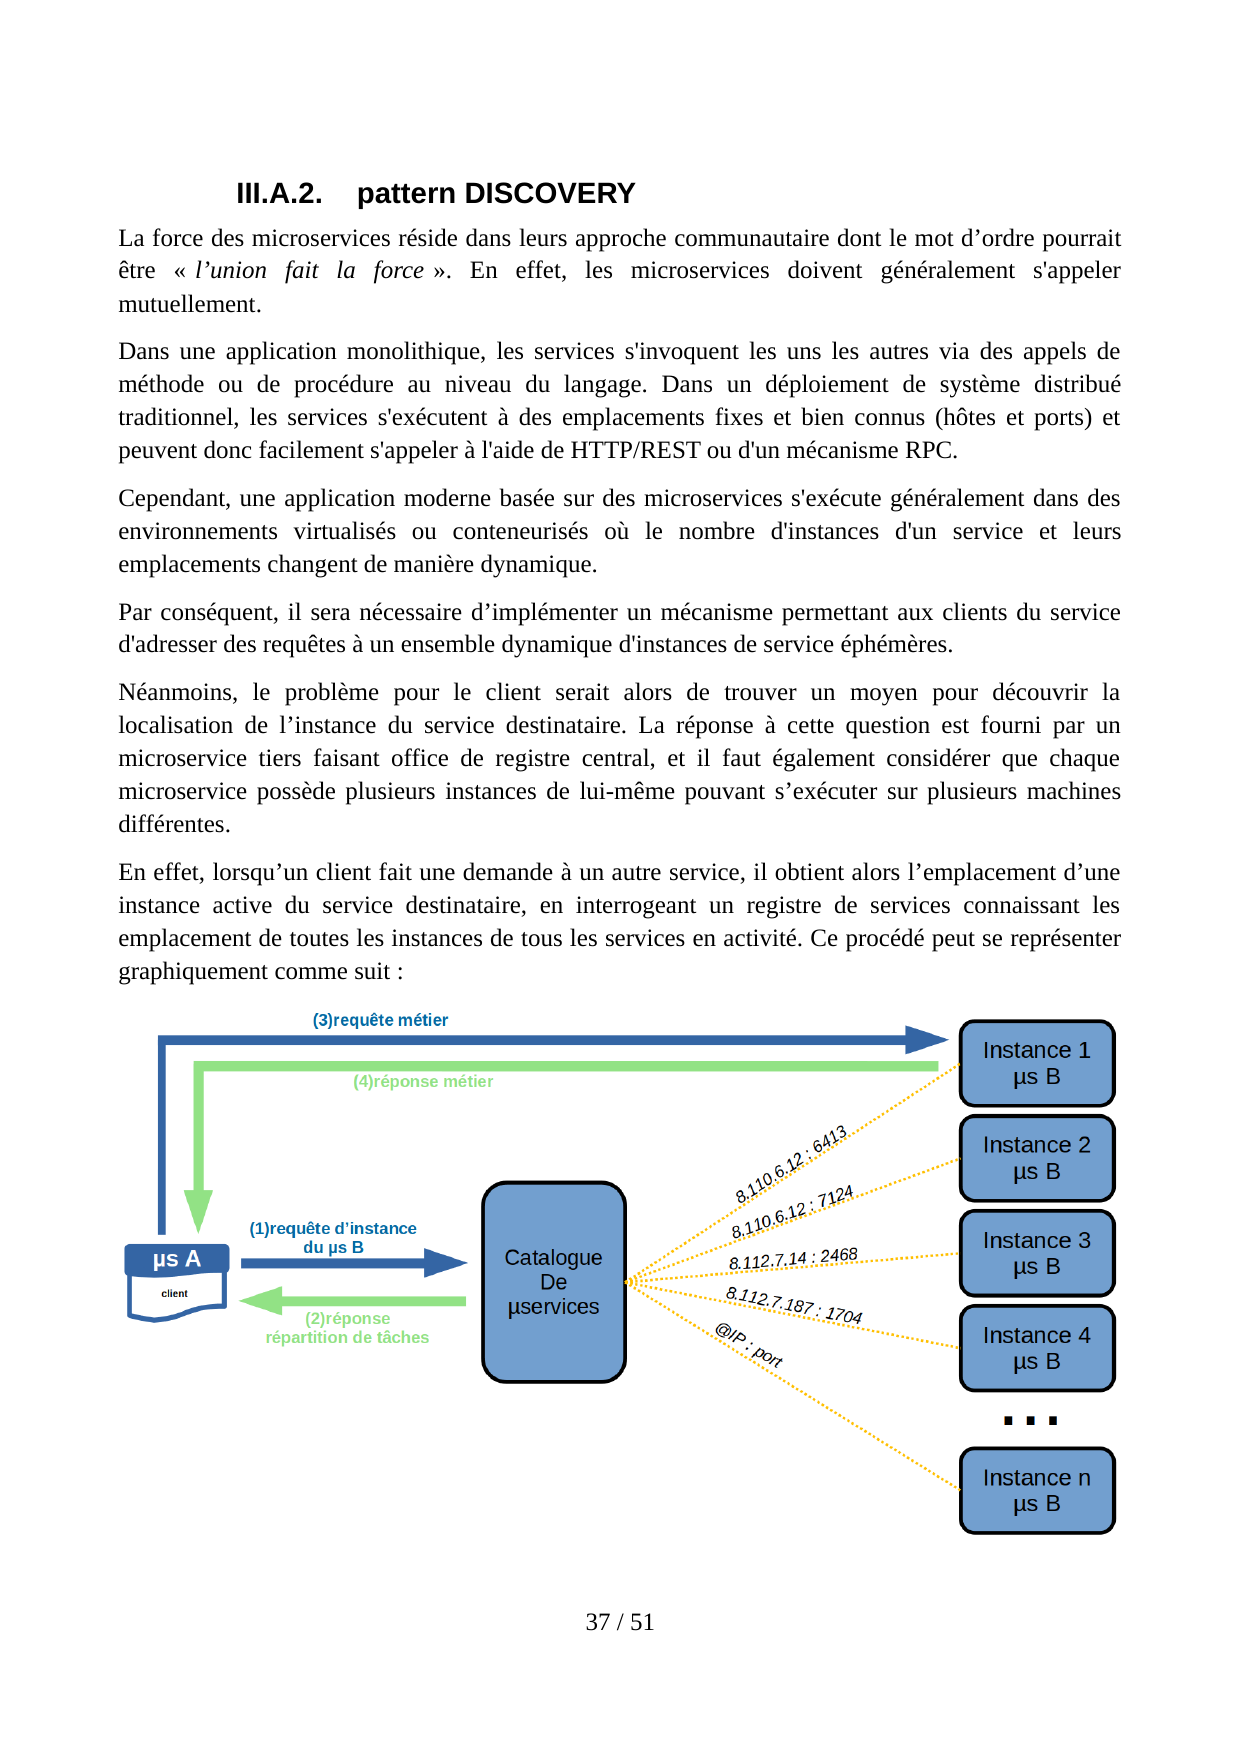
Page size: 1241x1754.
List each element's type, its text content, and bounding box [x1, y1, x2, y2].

text En effet, lorsqu’un client fait une demande à un autre service, il obtient alors l’emplacement d’une instance active du service destinataire, en interrogeant un registre de services connaissant les emplacement de toutes les instances de tous les services en activité. Ce procédé peut se représenter graphiquement comme suit : [118, 857, 1122, 985]
subtitle pattern DISCOVERY [118, 176, 1122, 210]
text Cependant, une application moderne basée sur des microservices s'exécute généralement dans des environnements virtualisés ou conteneurisés où le nombre d'instances d'un service et leurs emplacements changent de manière dynamique. [118, 483, 1122, 578]
text Dans une application monolithique, les services s'invoquent les uns les autres via des appels de méthode ou de procédure au niveau du langage. Dans un déploiement de système distribué traditionnel, les services s'exécutent à des emplacements fixes et bien connus (hôtes et ports) et peuvent donc facilement s'appeler à l'aide de HTTP/REST ou d'un mécanisme RPC. [118, 336, 1122, 464]
text Par conséquent, il sera nécessaire d’implémenter un mécanisme permettant aux clients du service d'adresser des requêtes à un ensemble dynamique d'instances de service éphémères. [118, 597, 1122, 658]
text Néanmoins, le problème pour le client serait alors de trouver un moyen pour découvrir la localisation de l’instance du service destinataire. La réponse à cette question est fourni par un microservice tiers faisant office de registre central, et il faut également considérer que chaque microservice possède plusieurs instances de lui-même pouvant s’exécuter sur plusieurs machines différentes. [118, 677, 1122, 838]
picture [118, 1003, 1123, 1536]
text La force des microservices réside dans leurs approche communautaire dont le mot d’ordre pourrait être « l’union fait la force ». En effet, les microservices doivent généralement s'appeler mutuellement. [118, 223, 1122, 317]
